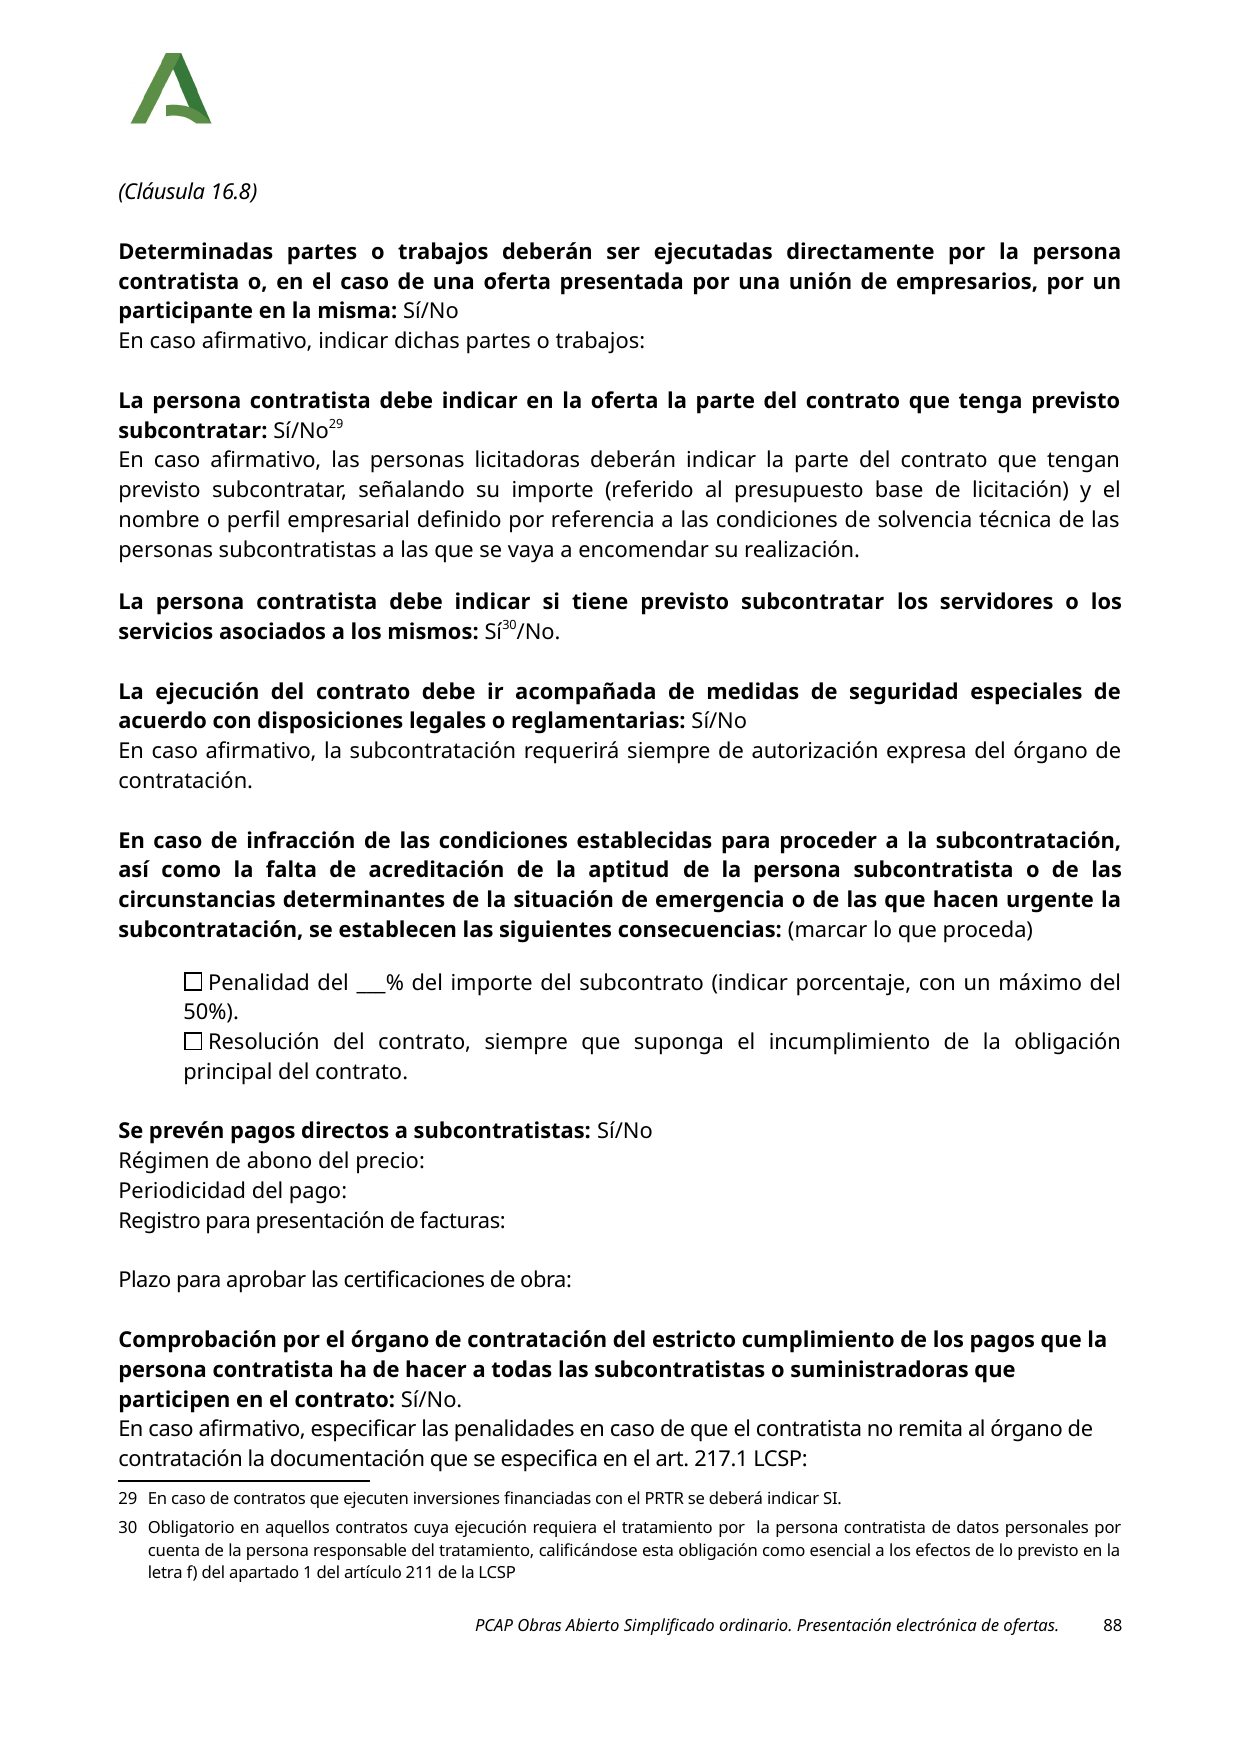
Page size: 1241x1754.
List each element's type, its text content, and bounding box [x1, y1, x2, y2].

text Penalidad del ___% del importe del subcontrato (indicar porcentaje, con un máximo del 50%). [183, 967, 1122, 1026]
picture [127, 48, 216, 128]
text Resolución del contrato, siempre que suponga el incumplimiento de la obligación principal del contrato. [183, 1026, 1122, 1086]
text En caso de contratos que ejecuten inversiones financiadas con el PRTR se deberá indicar SI. [118, 1487, 1122, 1509]
text Registro para presentación de facturas: [118, 1205, 1122, 1235]
text En caso afirmativo, especificar las penalidades en caso de que el contratista no remita al órgano de contratación la documentación que se especifica en el art. 217.1 LCSP: [118, 1413, 1122, 1473]
text (Cláusula 16.8) [118, 176, 1122, 206]
text En caso afirmativo, las personas licitadoras deberán indicar la parte del contrato que tengan previsto subcontratar, señalando su importe (referido al presupuesto base de licitación) y el nombre o perfil empresarial definido por referencia a las condiciones de solvencia técnica de las personas subcontratistas a las que se vaya a encomendar su realización. [118, 444, 1122, 564]
text Plazo para aprobar las certificaciones de obra: [118, 1264, 1122, 1294]
text Régimen de abono del precio: [118, 1145, 1122, 1175]
text Se prevén pagos directos a subcontratistas: Sí/No [118, 1116, 1122, 1145]
text Obligatorio en aquellos contratos cuya ejecución requiera el tratamiento por la persona contratista de datos personales por cuenta de la persona responsable del tratamiento, calificándose esta obligación como esencial a los efectos de lo previsto en la letra f) del apartado 1 del artículo 211 de la LCSP [118, 1516, 1122, 1584]
text La ejecución del contrato debe ir acompañada de medidas de seguridad especiales de acuerdo con disposiciones legales o reglamentarias: Sí/No [118, 676, 1122, 735]
text En caso afirmativo, indicar dichas partes o trabajos: [118, 325, 1122, 355]
text Comprobación por el órgano de contratación del estricto cumplimiento de los pagos que la persona contratista ha de hacer a todas las subcontratistas o suministradoras que participen en el contrato: Sí/No. [118, 1324, 1122, 1413]
text Determinadas partes o trabajos deberán ser ejecutadas directamente por la persona contratista o, en el caso de una oferta presentada por una unión de empresarios, por un participante en la misma: Sí/No [118, 236, 1122, 325]
text La persona contratista debe indicar en la oferta la parte del contrato que tenga previsto subcontratar: Sí/No [118, 385, 1122, 444]
text En caso afirmativo, la subcontratación requerirá siempre de autorización expresa del órgano de contratación. [118, 735, 1122, 795]
text En caso de infracción de las condiciones establecidas para proceder a la subcontratación, así como la falta de acreditación de la aptitud de la persona subcontratista o de las circunstancias determinantes de la situación de emergencia o de las que hacen urgente la subcontratación, se establecen las siguientes consecuencias: (marcar lo que proceda) [118, 825, 1122, 944]
text Periodicidad del pago: [118, 1175, 1122, 1205]
text La persona contratista debe indicar si tiene previsto subcontratar los servidores o los servicios asociados a los mismos: Sí/No. [118, 586, 1122, 646]
